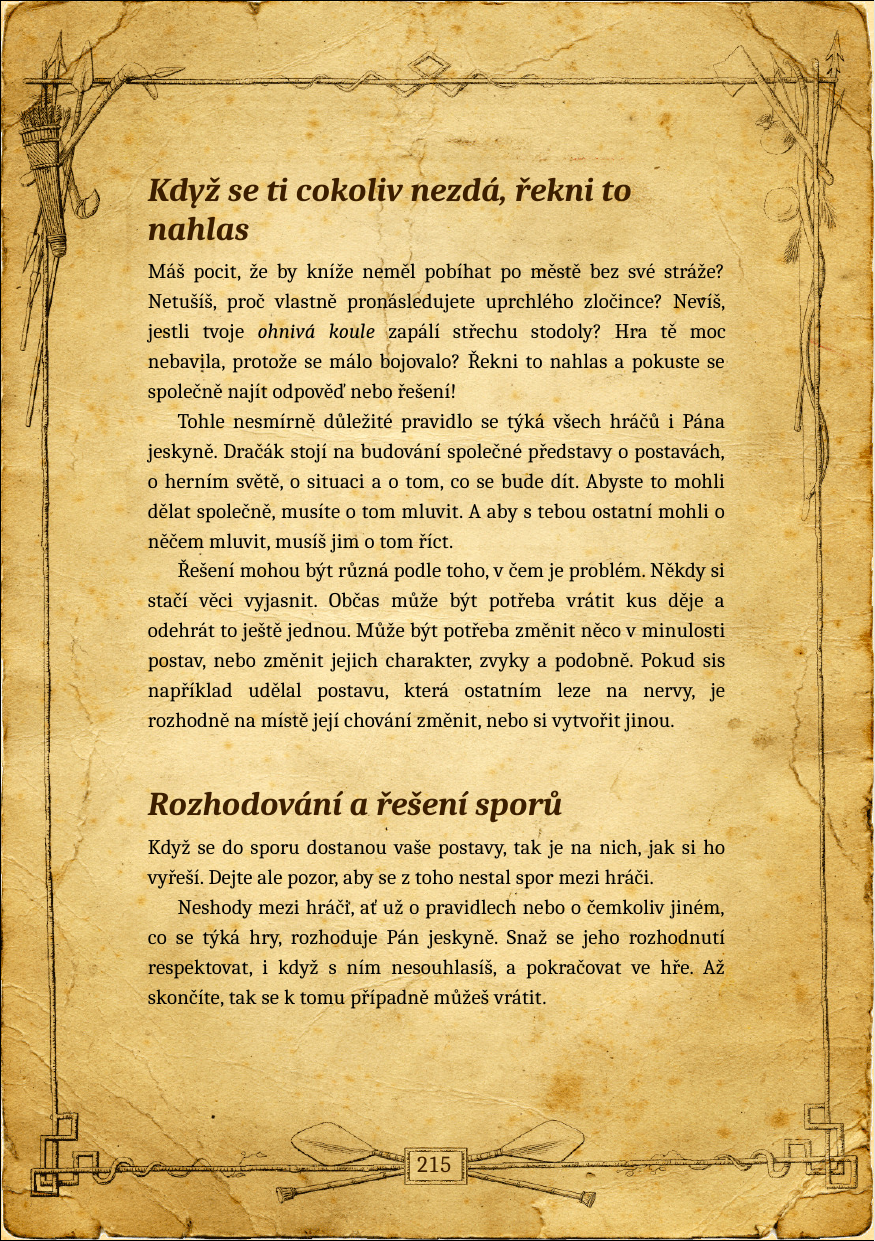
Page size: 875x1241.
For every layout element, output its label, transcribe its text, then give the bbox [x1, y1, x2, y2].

text Máš pocit, že by kníže neměl pobíhat po městě bez své stráže? Netušíš, proč vlastně pronásledujete uprchlého zločince? Nevíš, jestli tvoje ohnivá koule zapálí střechu stodoly? Hra tě moc nebavila, protože se málo bojovalo? Řekni to nahlas a pokuste se společně najít odpověď nebo řešení! Tohle nesmírně důležité pravidlo se týká všech hráčů i Pána jeskyně. Dračák stojí na budování společné představy o postavách, o herním světě, o situaci a o tom, co se bude dít. Abyste to mohli dělat společně, musíte o tom mluvit. A aby s tebou ostatní mohli o něčem mluvit, musíš jim o tom říct. Řešení mohou být různá podle toho, v čem je problém. Někdy si stačí věci vyjasnit. Občas může být potřeba vrátit kus děje a odehrát to ještě jednou. Může být potřeba změnit něco v minulosti postav, nebo změnit jejich charakter, zvyky a podobně. Pokud sis například udělal postavu, která ostatním leze na nervy, je rozhodně na místě její chování změnit, nebo si vytvořit jinou. [148, 260, 726, 733]
subtitle Rozhodování a řešení sporů [148, 786, 726, 824]
picture [1, 1, 874, 1240]
subtitle Když se ti cokoliv nezdá, řekni to nahlas [148, 172, 726, 248]
text Když se do sporu dostanou vaše postavy, tak je na nich, jak si ho vyřeší. Dejte ale pozor, aby se z toho nestal spor mezi hráči. Neshody mezi hráči, ať už o pravidlech nebo o čemkoliv jiném, co se týká hry, rozhoduje Pán jeskyně. Snaž se jeho rozhodnutí respektovat, i když s ním nesouhlasíš, a pokračovat ve hře. Až skončíte, tak se k tomu případně můžeš vrátit. [148, 836, 726, 1009]
